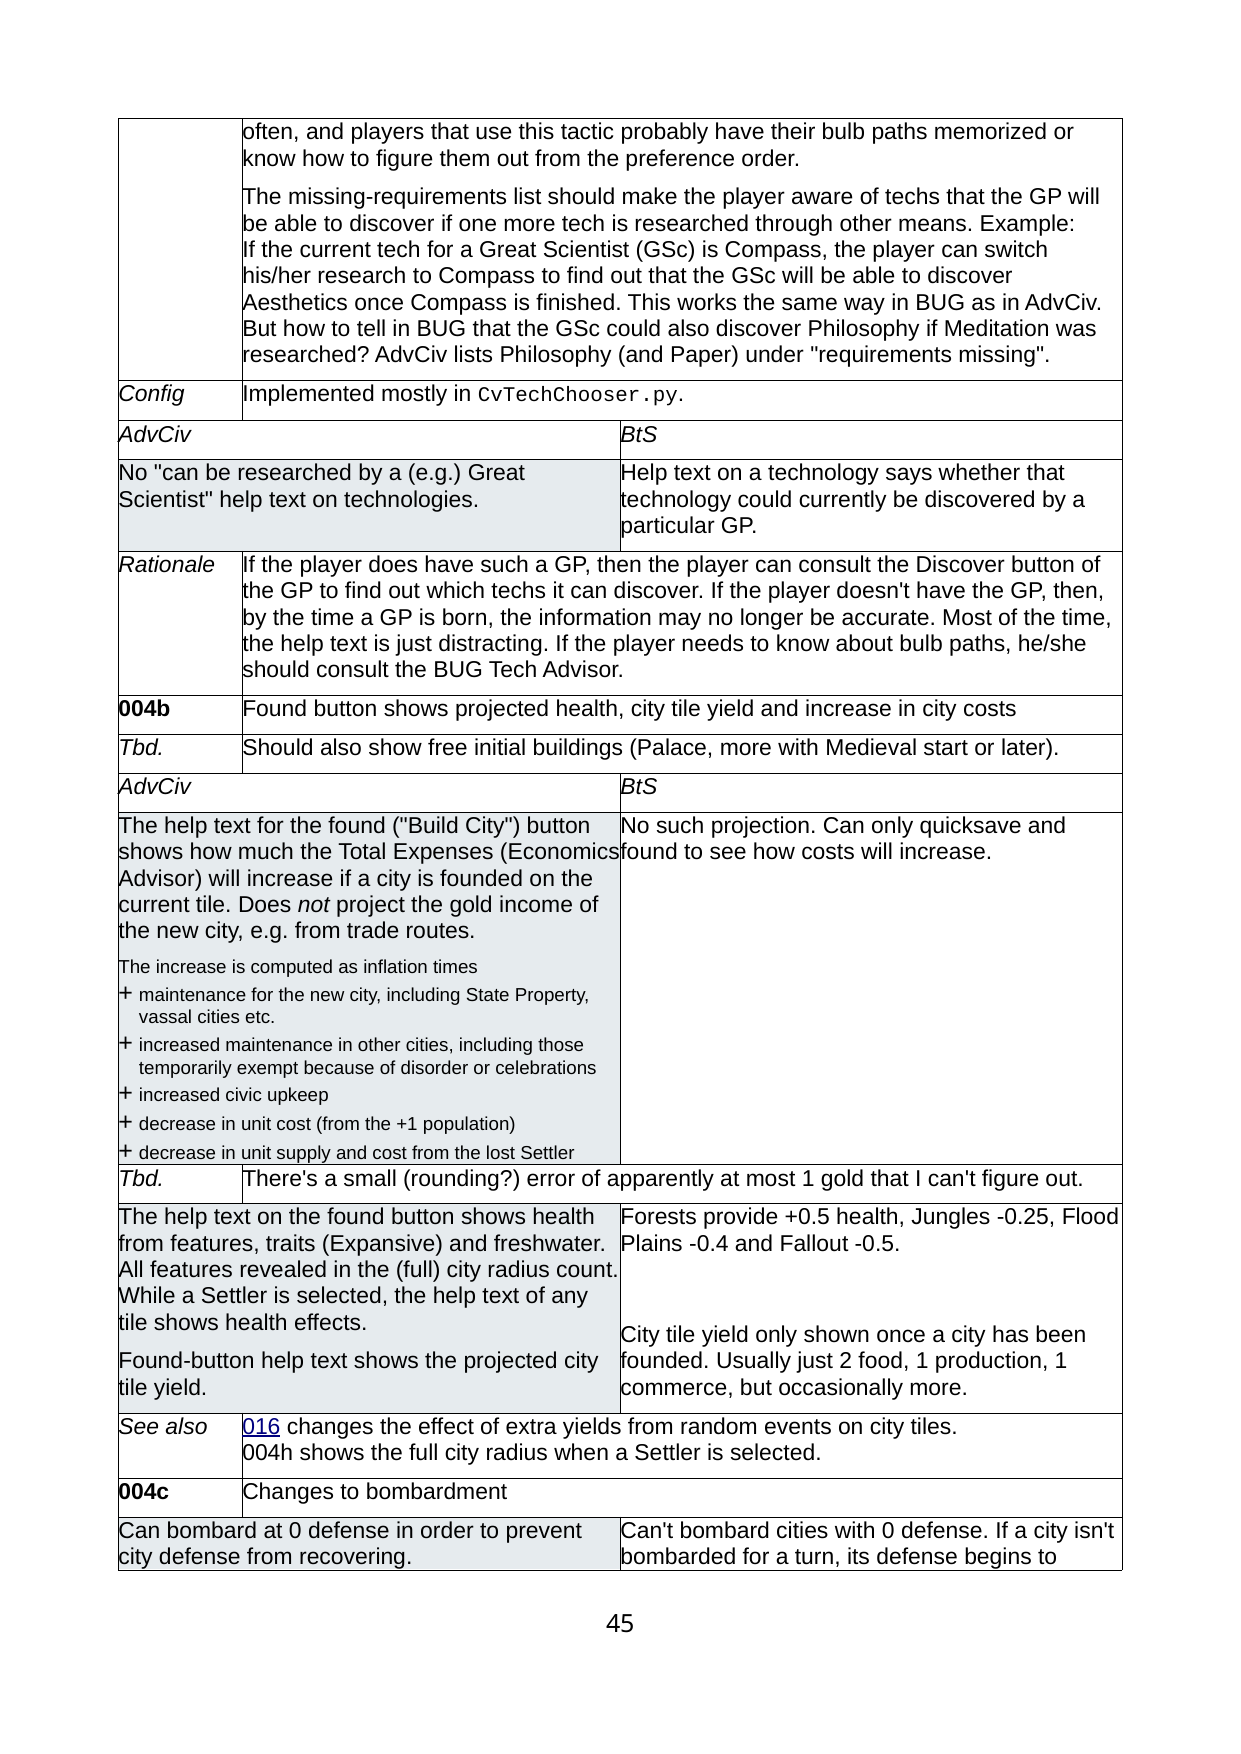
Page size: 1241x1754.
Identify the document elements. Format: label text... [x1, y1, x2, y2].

table_cell often, and players that use this tactic probably have their bulb paths memorized or know how to figure them out from the preference order. The missing-requirements list should make the player aware of techs that the GP will be able to discover if one more tech is researched through other means. Example: If the current tech for a Great Scientist (GSc) is Compass, the player can switch his/her research to Compass to find out that the GSc will be able to discover Aesthetics once Compass is finished. This works the same way in BUG as in AdvCiv. But how to tell in BUG that the GSc could also discover Philosophy if Meditation was researched? AdvCiv lists Philosophy (and Paper) under "requirements missing". [243, 119, 1122, 380]
table_cell Tbd. [119, 1165, 242, 1203]
table_cell No "can be researched by a (e.g.) Great Scientist" help text on technologies. [119, 460, 620, 551]
table_cell Can't bombard cities with 0 defense. If a city isn't bombarded for a turn, its defense begins to [621, 1518, 1122, 1569]
table_cell 004c [119, 1479, 242, 1517]
table_cell If the player does have such a GP, then the player can consult the Discover button of the GP to find out which techs it can discover. If the player doesn't have the GP, then, by the time a GP is born, the information may no longer be accurate. Most of the time, the help text is just distracting. If the player needs to know about bulb paths, he/she should consult the BUG Tech Advisor. [243, 552, 1122, 695]
table_cell Rationale [119, 552, 242, 695]
table_cell Changes to bombardment [243, 1479, 1122, 1517]
table_cell Tbd. [119, 735, 242, 773]
table_cell There's a small (rounding?) error of apparently at most 1 gold that I can't figure out. [243, 1165, 1122, 1203]
table_cell AdvCiv [119, 774, 620, 812]
table_cell AdvCiv [119, 421, 620, 459]
table_cell BtS [621, 421, 1122, 459]
table_cell The help text for the found ("Build City") button shows how much the Total Expenses (Economics Advisor) will increase if a city is founded on the current tile. Does not project the gold income of the new city, e.g. from trade routes. The increase is computed as inflation times maintenance for the new city, including State Property, vassal cities etc. increased maintenance in other cities, including those temporarily exempt because of disorder or celebrations increased civic upkeep decrease in unit cost (from the +1 population) decrease in unit supply and cost from the lost Settler [119, 813, 620, 1164]
table_cell Config [119, 381, 242, 420]
table_cell Help text on a technology says whether that technology could currently be discovered by a particular GP. [621, 460, 1122, 551]
table_cell The help text on the found button shows health from features, traits (Expansive) and freshwater. All features revealed in the (full) city radius count. While a Settler is selected, the help text of any tile shows health effects. Found-button help text shows the projected city tile yield. [119, 1204, 620, 1413]
table_cell No such projection. Can only quicksave and found to see how costs will increase. [621, 813, 1122, 1164]
table_cell See also [119, 1414, 242, 1478]
table_cell 004b [119, 696, 242, 734]
table_cell Found button shows projected health, city tile yield and increase in city costs [243, 696, 1122, 734]
table_cell [119, 119, 242, 380]
table_cell Forests provide +0.5 health, Jungles -0.25, Flood Plains -0.4 and Fallout -0.5. City tile yield only shown once a city has been founded. Usually just 2 food, 1 production, 1 commerce, but occasionally more. [621, 1204, 1122, 1413]
table_cell Should also show free initial buildings (Palace, more with Medieval start or later). [243, 735, 1122, 773]
table_cell 016 changes the effect of extra yields from random events on city tiles. 004h shows the full city radius when a Settler is selected. [243, 1414, 1122, 1478]
table_cell Can bombard at 0 defense in order to prevent city defense from recovering. [119, 1518, 620, 1569]
table_cell Implemented mostly in CvTechChooser.py. [243, 381, 1122, 420]
table_cell BtS [621, 774, 1122, 812]
